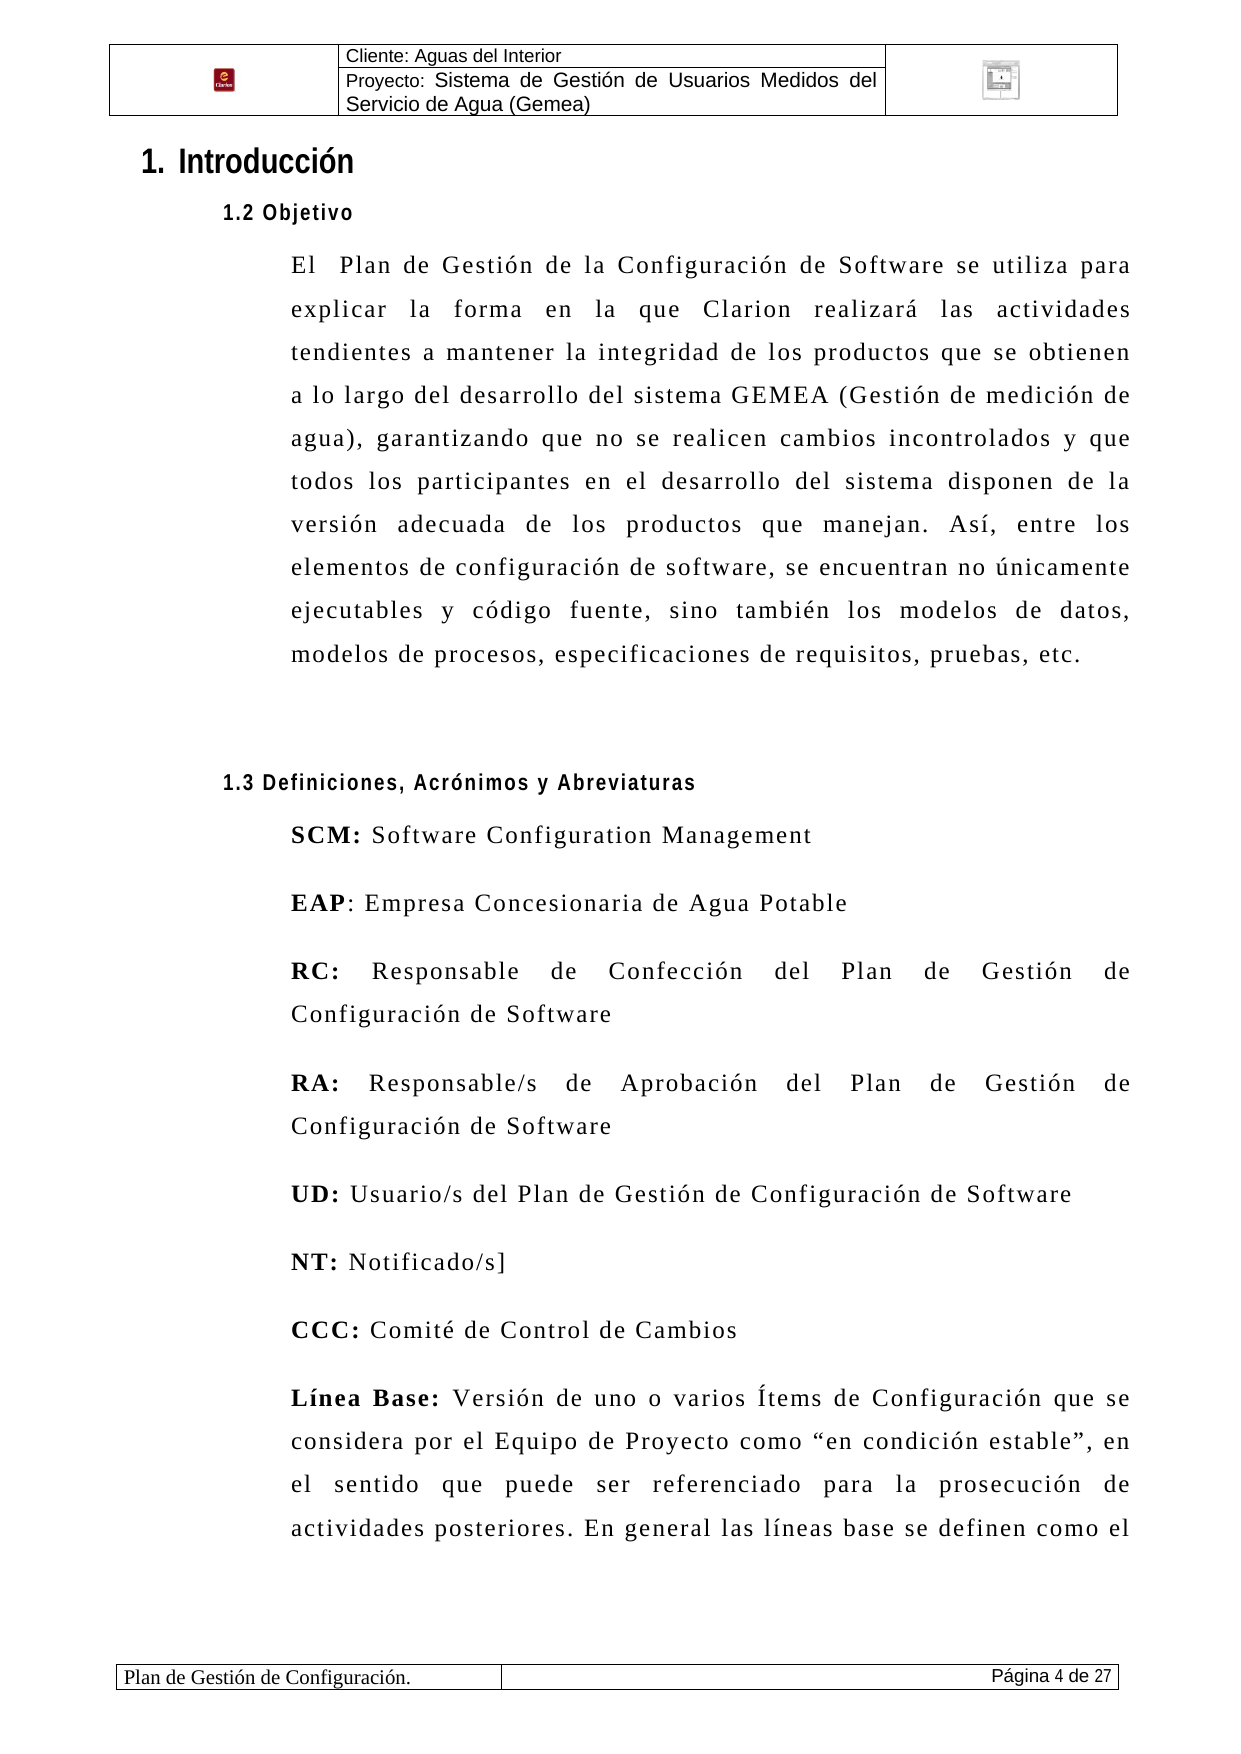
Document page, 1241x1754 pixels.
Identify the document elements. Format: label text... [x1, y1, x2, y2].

subtitle Definiciones, Acrónimos y Abreviaturas [216, 769, 1131, 795]
list SCM: Software Configuration Management [253, 820, 1131, 849]
list CCC: Comité de Control de Cambios [253, 1315, 1131, 1344]
picture [207, 67, 241, 93]
list Línea Base: Versión de uno o varios Ítems de Configuración que se considera por el Equipo de Proyecto como “en condición estable”, en el sentido que puede ser referenciado para la prosecución de actividades posteriores. En general las líneas base se definen como el [253, 1383, 1131, 1541]
list EAP: Empresa Concesionaria de Agua Potable [253, 888, 1131, 917]
list RA: Responsable/s de Aprobación del Plan de Gestión de Configuración de Software [253, 1068, 1131, 1139]
list Introducción [141, 140, 1131, 181]
list El Plan de Gestión de la Configuración de Software se utiliza para explicar la forma en la que Clarion realizará las actividades tendientes a mantener la integridad de los productos que se obtienen a lo largo del desarrollo del sistema GEMEA (Gestión de medición de agua), garantizando que no se realicen cambios incontrolados y que todos los participantes en el desarrollo del sistema disponen de la versión adecuada de los productos que manejan. Así, entre los elementos de configuración de software, se encuentran no únicamente ejecutables y código fuente, sino también los modelos de datos, modelos de procesos, especificaciones de requisitos, pruebas, etc. [253, 251, 1131, 667]
subtitle Objetivo [216, 199, 1131, 226]
list RC: Responsable de Confección del Plan de Gestión de Configuración de Software [253, 956, 1131, 1028]
list NT: Notificado/s] [253, 1247, 1131, 1276]
list UD: Usuario/s del Plan de Gestión de Configuración de Software [253, 1179, 1131, 1208]
